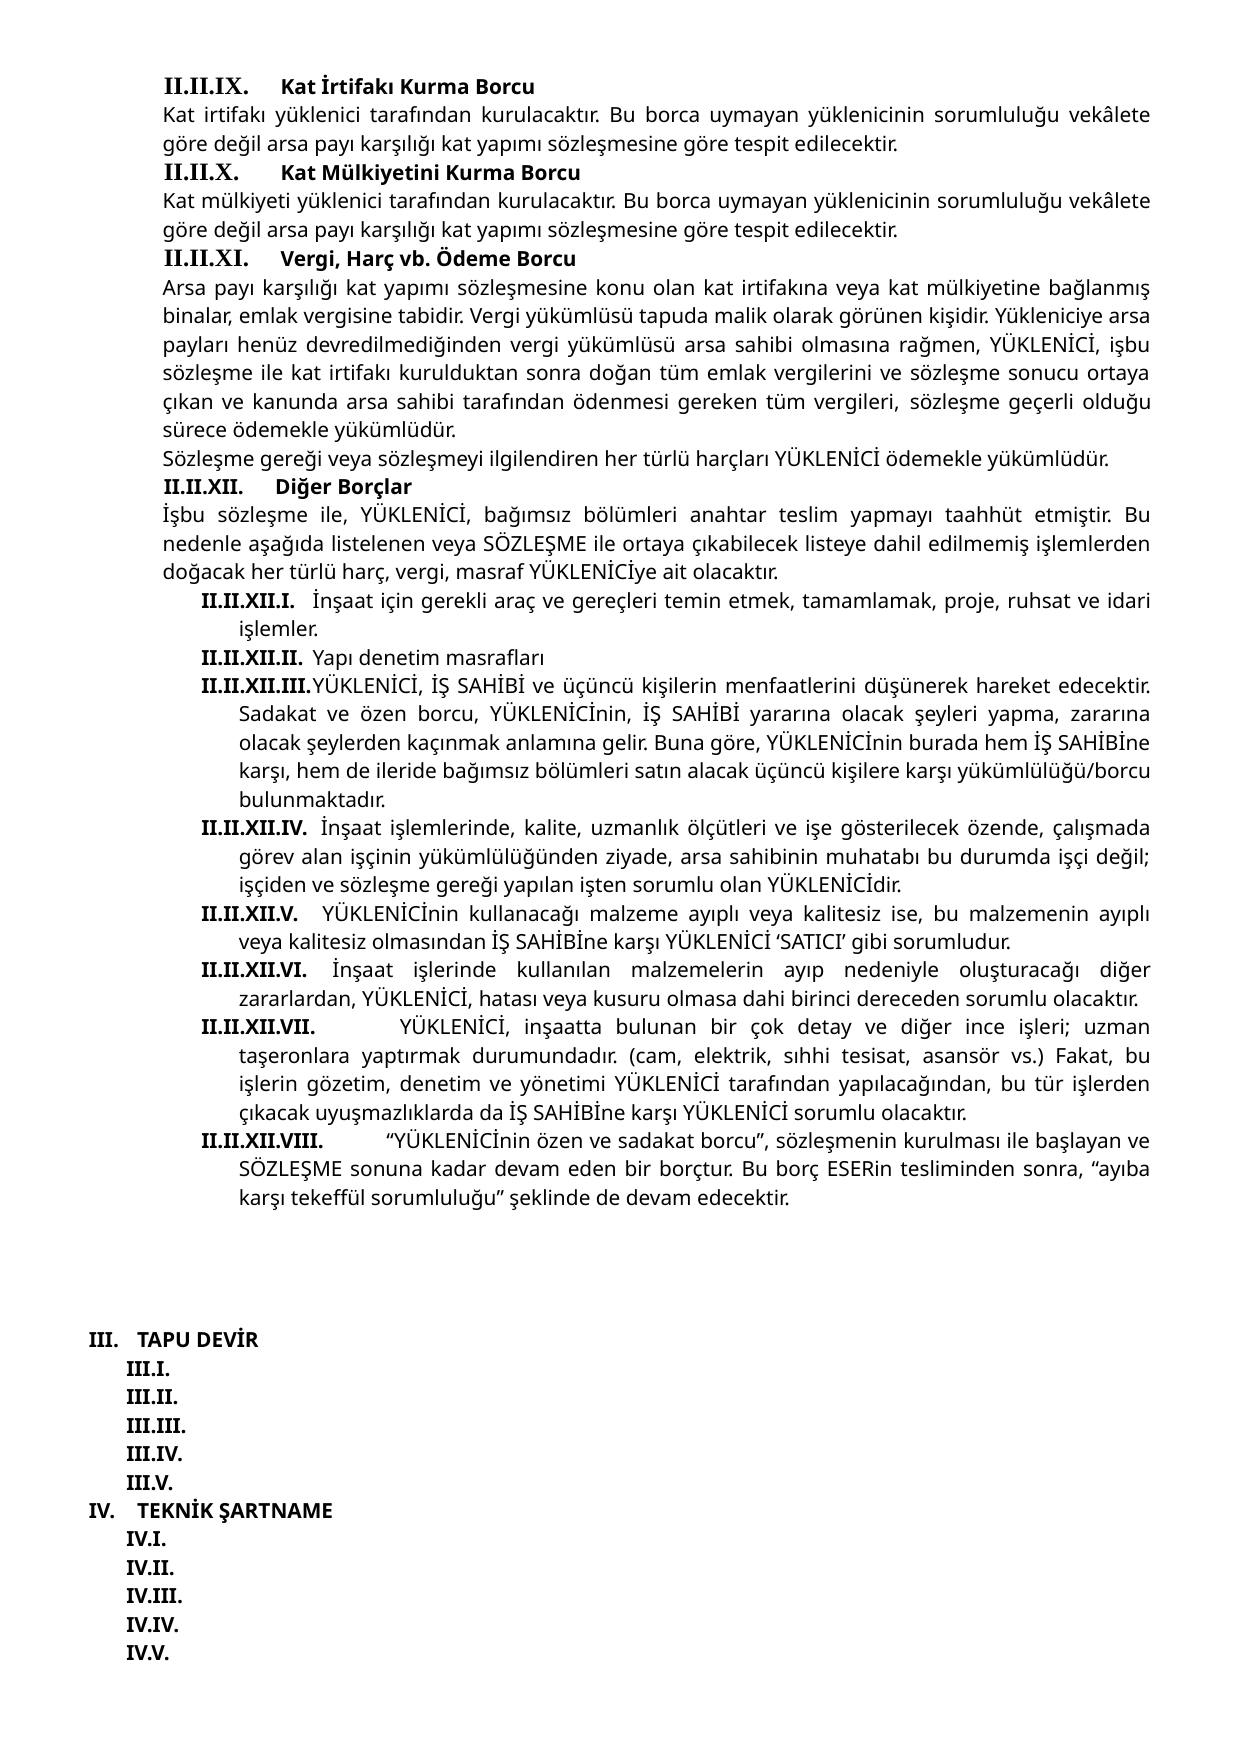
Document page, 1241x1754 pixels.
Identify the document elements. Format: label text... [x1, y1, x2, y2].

list Yapı denetim masrafları [201, 643, 1152, 671]
list TAPU DEVİR [88, 1326, 1152, 1354]
list Diğer Borçlar [163, 472, 1152, 501]
text Kat mülkiyeti yüklenici tarafından kurulacaktır. Bu borca uymayan yüklenicinin sorumluluğu vekâlete göre değil arsa payı karşılığı kat yapımı sözleşmesine göre tespit edilecektir. [162, 187, 1152, 243]
list YÜKLENİCİnin kullanacağı malzeme ayıplı veya kalitesiz ise, bu malzemenin ayıplı veya kalitesiz olmasından İŞ SAHİBİne karşı YÜKLENİCİ ‘SATICI’ gibi sorumludur. [201, 899, 1152, 956]
list İnşaat için gerekli araç ve gereçleri temin etmek, tamamlamak, proje, ruhsat ve idari işlemler. [201, 586, 1152, 643]
list Kat Mülkiyetini Kurma Borcu [163, 157, 1152, 187]
text İşbu sözleşme ile, YÜKLENİCİ, bağımsız bölümleri anahtar teslim yapmayı taahhüt etmiştir. Bu nedenle aşağıda listelenen veya SÖZLEŞME ile ortaya çıkabilecek listeye dahil edilmemiş işlemlerden doğacak her türlü harç, vergi, masraf YÜKLENİCİye ait olacaktır. [162, 501, 1152, 586]
list YÜKLENİCİ, İŞ SAHİBİ ve üçüncü kişilerin menfaatlerini düşünerek hareket edecektir. Sadakat ve özen borcu, YÜKLENİCİnin, İŞ SAHİBİ yararına olacak şeyleri yapma, zararına olacak şeylerden kaçınmak anlamına gelir. Buna göre, YÜKLENİCİnin burada hem İŞ SAHİBİne karşı, hem de ileride bağımsız bölümleri satın alacak üçüncü kişilere karşı yükümlülüğü/borcu bulunmaktadır. [201, 671, 1152, 813]
list İnşaat işlerinde kullanılan malzemelerin ayıp nedeniyle oluşturacağı diğer zararlardan, YÜKLENİCİ, hatası veya kusuru olmasa dahi birinci dereceden sorumlu olacaktır. [201, 956, 1152, 1012]
list “YÜKLENİCİnin özen ve sadakat borcu”, sözleşmenin kurulması ile başlayan ve SÖZLEŞME sonuna kadar devam eden bir borçtur. Bu borç ESERin tesliminden sonra, “ayıba karşı tekeffül sorumluluğu” şeklinde de devam edecektir. [201, 1126, 1152, 1211]
text Kat irtifakı yüklenici tarafından kurulacaktır. Bu borca uymayan yüklenicinin sorumluluğu vekâlete göre değil arsa payı karşılığı kat yapımı sözleşmesine göre tespit edilecektir. [162, 100, 1152, 157]
text Arsa payı karşılığı kat yapımı sözleşmesine konu olan kat irtifakına veya kat mülkiyetine bağlanmış binalar, emlak vergisine tabidir. Vergi yükümlüsü tapuda malik olarak görünen kişidir. Yükleniciye arsa payları henüz devredilmediğinden vergi yükümlüsü arsa sahibi olmasına rağmen, YÜKLENİCİ, işbu sözleşme ile kat irtifakı kurulduktan sonra doğan tüm emlak vergilerini ve sözleşme sonucu ortaya çıkan ve kanunda arsa sahibi tarafından ödenmesi gereken tüm vergileri, sözleşme geçerli olduğu sürece ödemekle yükümlüdür. [162, 273, 1152, 444]
list İnşaat işlemlerinde, kalite, uzmanlık ölçütleri ve işe gösterilecek özende, çalışmada görev alan işçinin yükümlülüğünden ziyade, arsa sahibinin muhatabı bu durumda işçi değil; işçiden ve sözleşme gereği yapılan işten sorumlu olan YÜKLENİCİdir. [201, 813, 1152, 899]
text Sözleşme gereği veya sözleşmeyi ilgilendiren her türlü harçları YÜKLENİCİ ödemekle yükümlüdür. [162, 444, 1152, 472]
list Vergi, Harç vb. Ödeme Borcu [163, 243, 1152, 273]
list Kat İrtifakı Kurma Borcu [163, 71, 1152, 100]
list TEKNİK ŞARTNAME [88, 1496, 1152, 1524]
list YÜKLENİCİ, inşaatta bulunan bir çok detay ve diğer ince işleri; uzman taşeronlara yaptırmak durumundadır. (cam, elektrik, sıhhi tesisat, asansör vs.) Fakat, bu işlerin gözetim, denetim ve yönetimi YÜKLENİCİ tarafından yapılacağından, bu tür işlerden çıkacak uyuşmazlıklarda da İŞ SAHİBİne karşı YÜKLENİCİ sorumlu olacaktır. [201, 1012, 1152, 1126]
